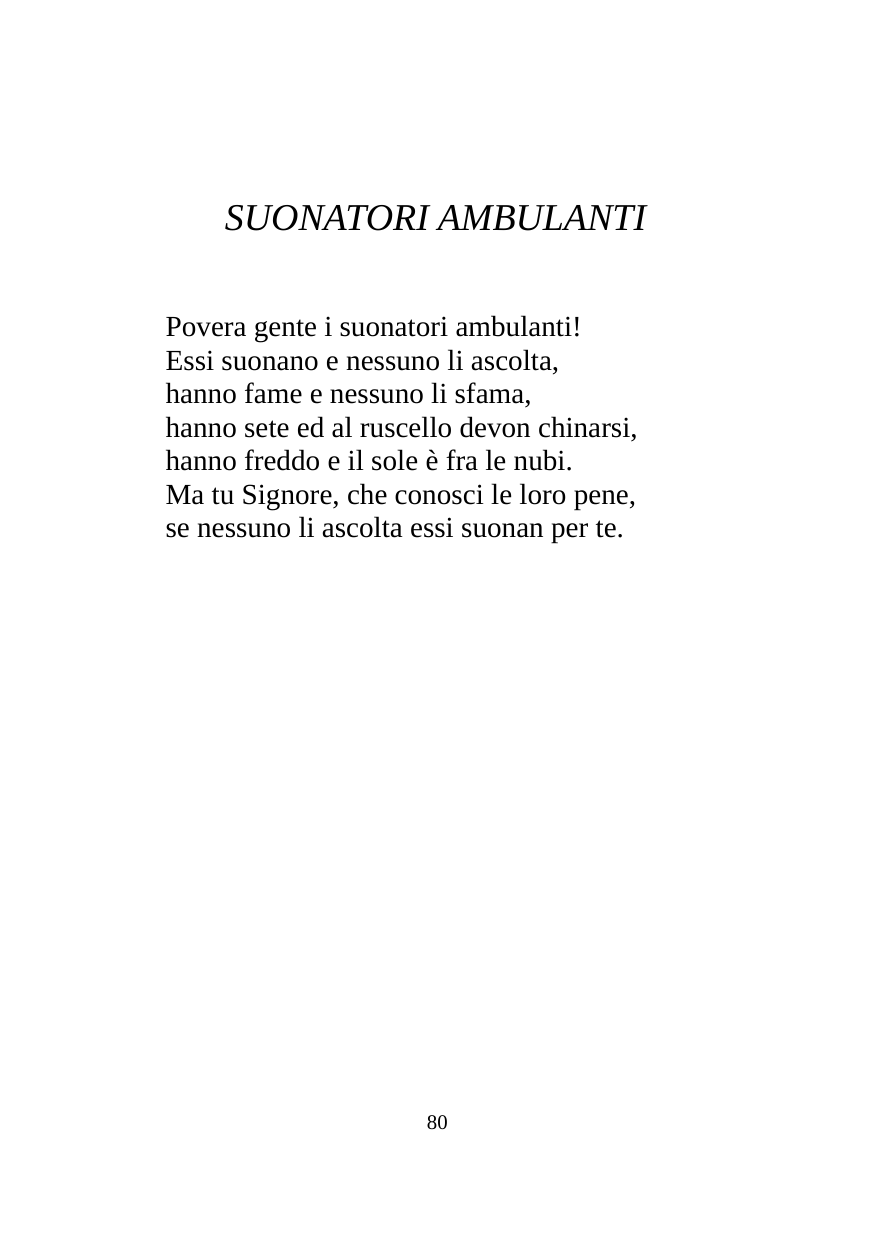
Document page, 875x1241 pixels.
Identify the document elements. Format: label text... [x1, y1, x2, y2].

text Povera gente i suonatori ambulanti! Essi suonano e nessuno li ascolta, hanno fame e nessuno li sfama, hanno sete ed al ruscello devon chinarsi, hanno freddo e il sole è fra le nubi. Ma tu Signore, che conosci le loro pene, se nessuno li ascolta essi suonan per te. [165, 309, 768, 544]
subtitle SUONATORI AMBULANTI [106, 195, 768, 238]
